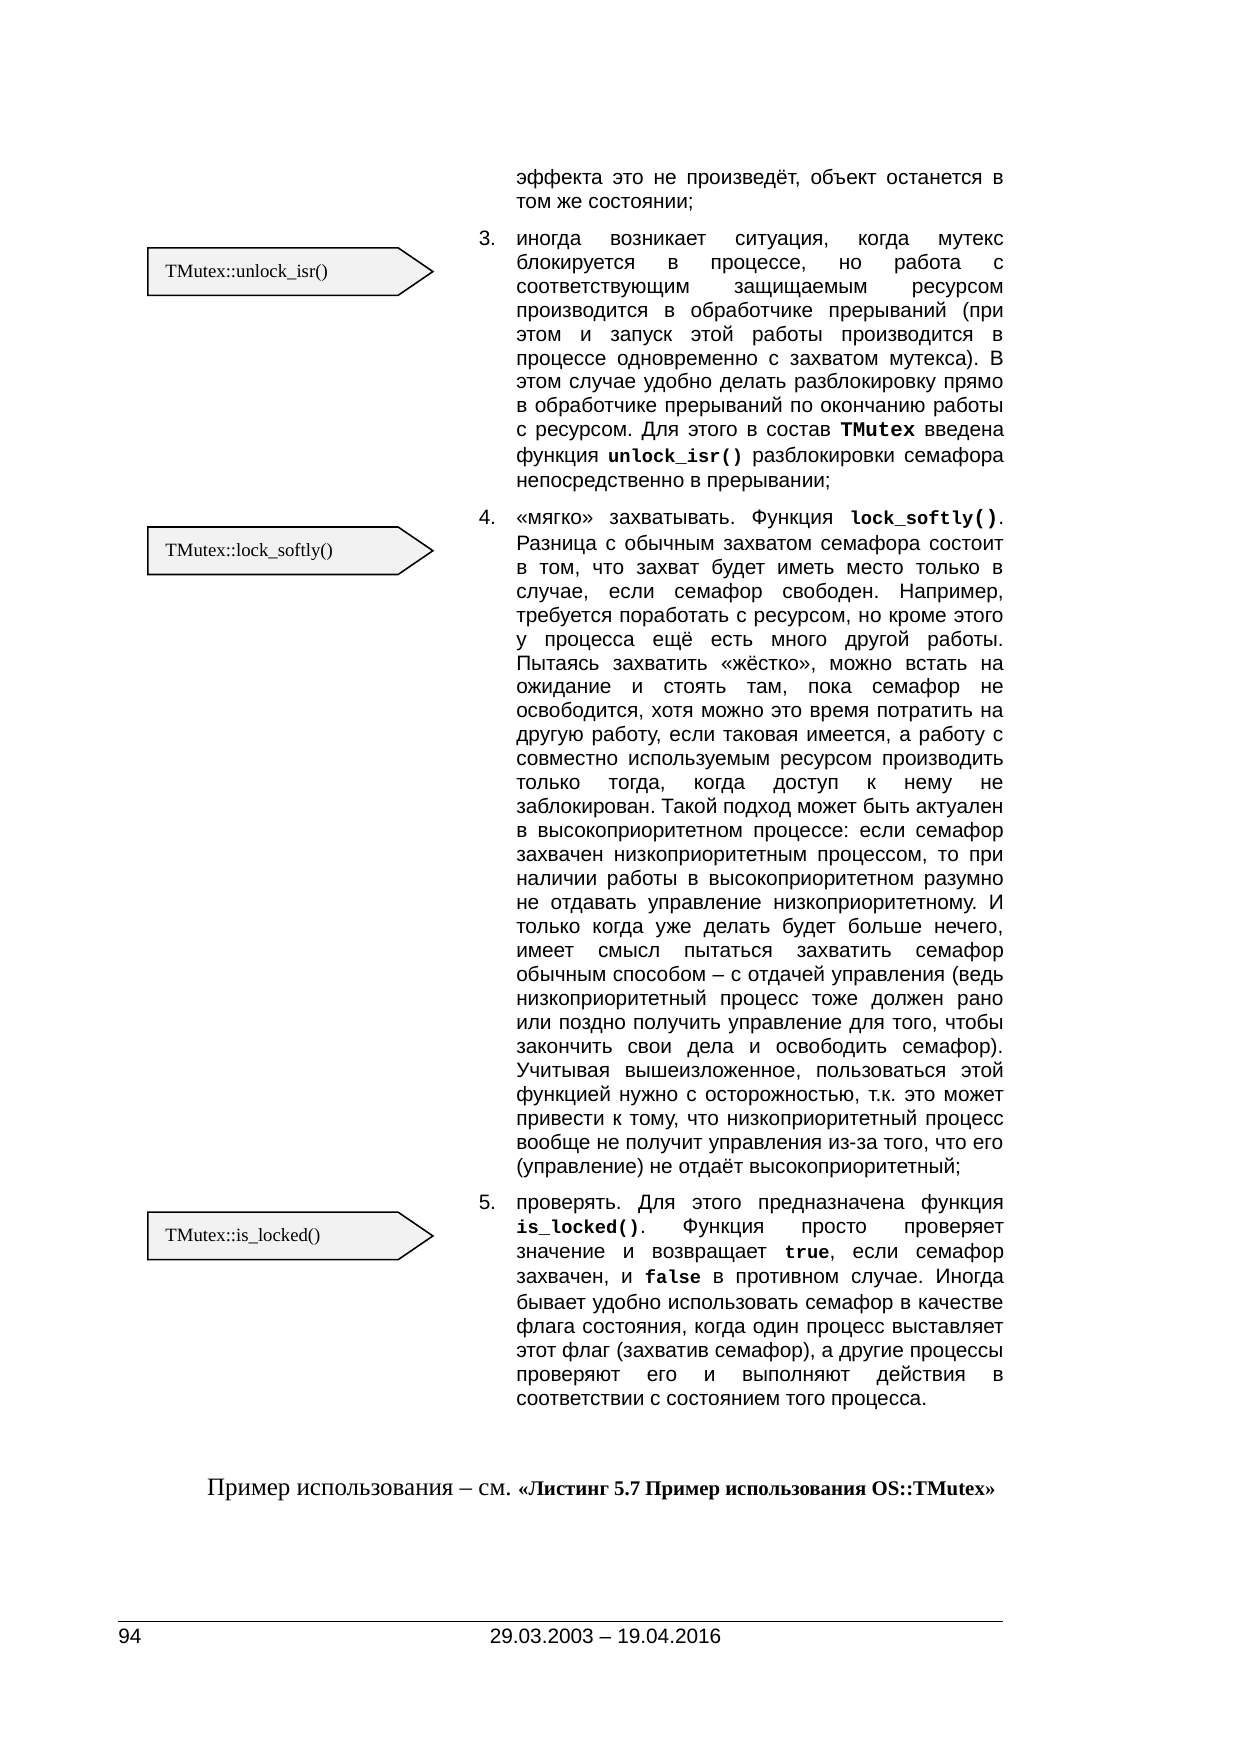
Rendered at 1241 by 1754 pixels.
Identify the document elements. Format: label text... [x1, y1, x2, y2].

list «мягко» захватывать. Функция lock_softly(). Разница с обычным захватом семафора состоит в том, что захват будет иметь место только в случае, если семафор свободен. Например, требуется поработать с ресурсом, но кроме этого у процесса ещё есть много другой работы. Пытаясь захватить «жёстко», можно встать на ожидание и стоять там, пока семафор не освободится, хотя можно это время потратить на другую работу, если таковая имеется, а работу с совместно используемым ресурсом производить только тогда, когда доступ к нему не заблокирован. Такой подход может быть актуален в высокоприоритетном процессе: если семафор захвачен низкоприоритетным процессом, то при наличии работы в высокоприоритетном разумно не отдавать управление низкоприоритетному. И только когда уже делать будет больше нечего, имеет смысл пытаться захватить семафор обычным способом – с отдачей управления (ведь низкоприоритетный процесс тоже должен рано или поздно получить управление для того, чтобы закончить свои дела и освободить семафор). Учитывая вышеизложенное, пользоваться этой функцией нужно с осторожностью, т.к. это может привести к тому, что низкоприоритетный процесс вообще не получит управления из-за того, что его (управление) не отдаёт высокоприоритетный; [478, 505, 1004, 1177]
list проверять. Для этого предназначена функция is_locked(). Функция просто проверяет значение и возвращает true, если семафор захвачен, и false в противном случае. Иногда бывает удобно использовать семафор в качестве флага состояния, когда один процесс выставляет этот флаг (захватив семафор), а другие процессы проверяют его и выполняют действия в соответствии с состоянием того процесса. [478, 1190, 1004, 1409]
list иногда возникает ситуация, когда мутекс блокируется в процессе, но работа с соответствующим защищаемым ресурсом производится в обработчике прерываний (при этом и запуск этой работы производится в процессе одновременно с захватом мутекса). В этом случае удобно делать разблокировку прямо в обработчике прерываний по окончанию работы с ресурсом. Для этого в состав TMutex введена функция unlock_isr() разблокировки семафора непосредственно в прерывании; [478, 226, 1004, 492]
list эффекта это не произведёт, объект останется в том же состоянии; [478, 165, 1004, 213]
text Пример использования – см. «Листинг 5.7 Пример использования OS::TMutex» [118, 1472, 1004, 1500]
